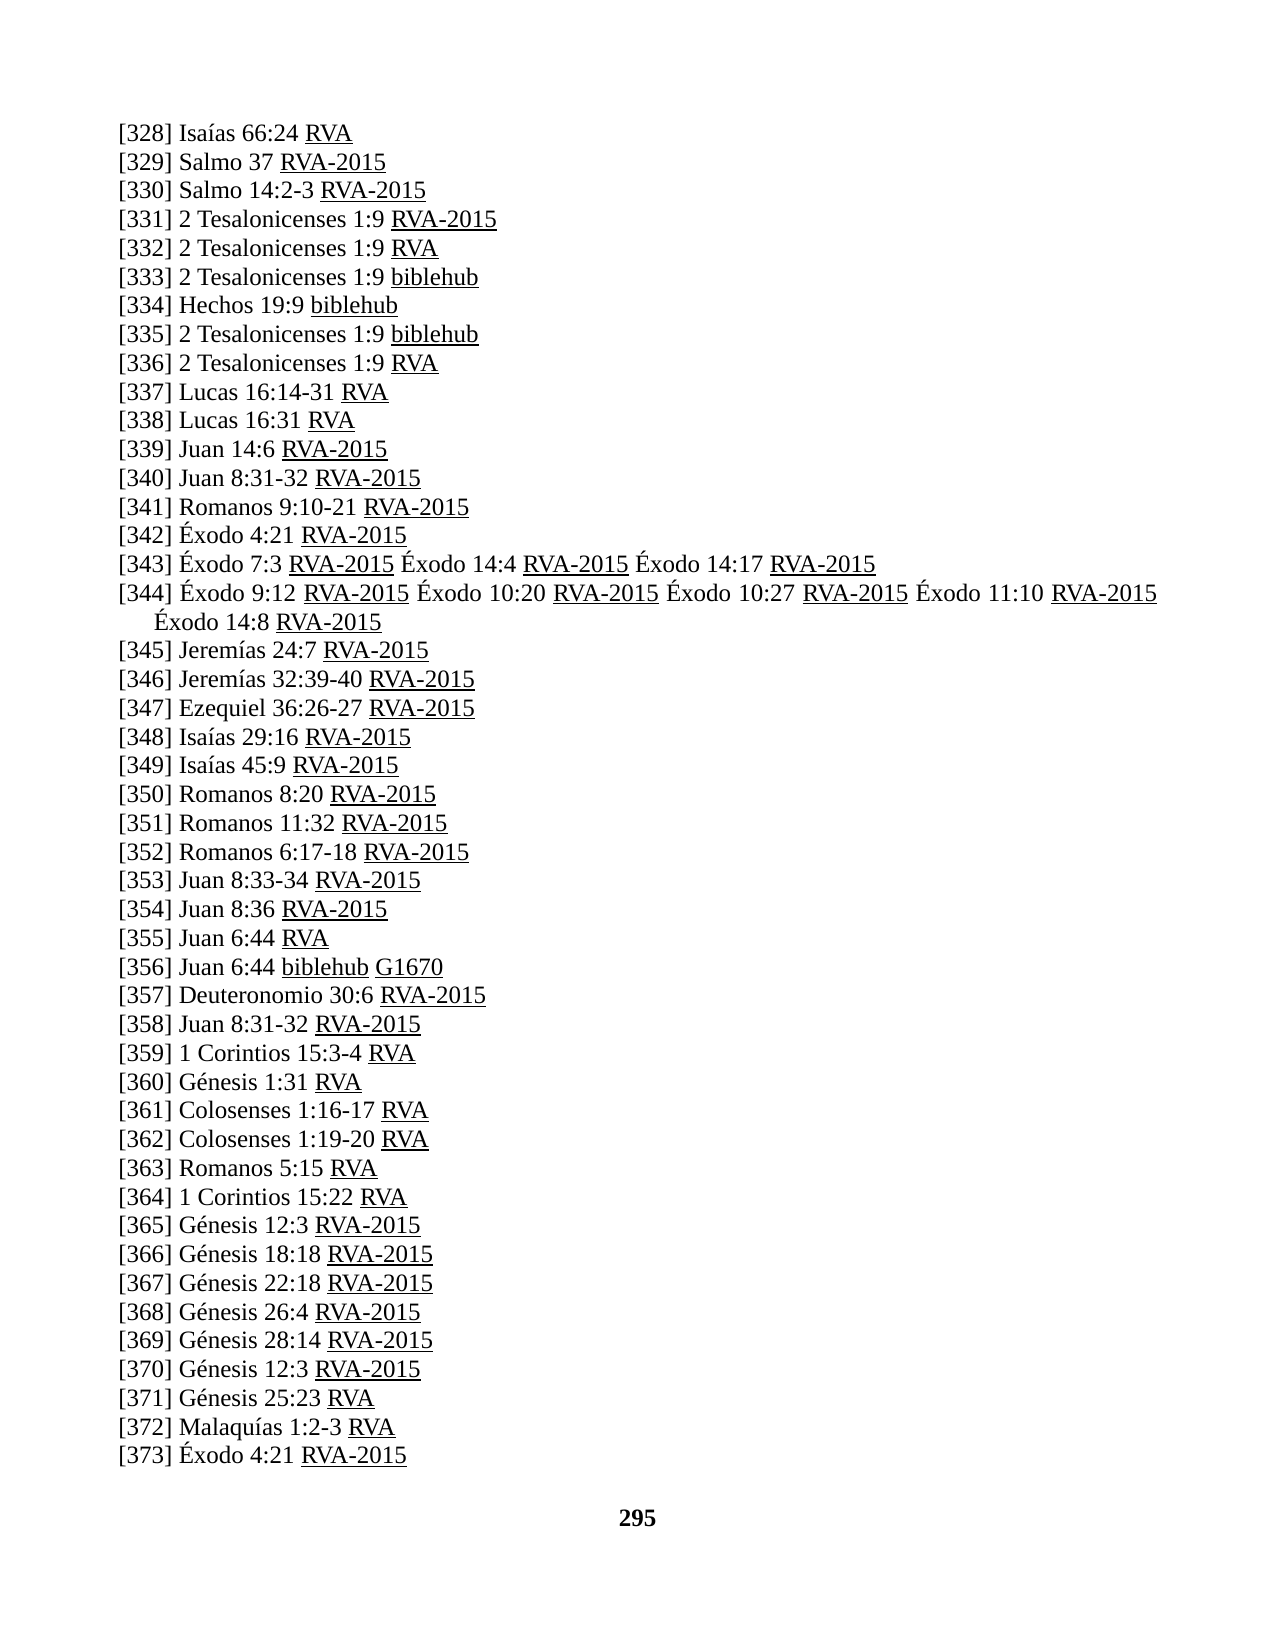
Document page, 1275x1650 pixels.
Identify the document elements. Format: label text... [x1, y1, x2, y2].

text Salmo 37 RVA-2015 [118, 147, 1157, 176]
text Malaquías 1:2-3 RVA [118, 1412, 1157, 1441]
text Juan 14:6 RVA-2015 [118, 434, 1157, 463]
text Isaías 45:9 RVA-2015 [118, 751, 1157, 779]
list Lucas 16:31 RVA [118, 406, 1157, 434]
text 2 Tesalonicenses 1:9 RVA [118, 233, 1157, 262]
text Deuteronomio 30:6 RVA-2015 [118, 981, 1157, 1009]
text 2 Tesalonicenses 1:9 RVA-2015 [118, 204, 1157, 233]
text Romanos 6:17-18 RVA-2015 [118, 837, 1157, 866]
text Éxodo 4:21 RVA-2015 [118, 521, 1157, 549]
text Juan 6:44 RVA [118, 923, 1157, 952]
text Génesis 12:3 RVA-2015 [118, 1211, 1157, 1239]
text Juan 8:33-34 RVA-2015 [118, 866, 1157, 894]
text Génesis 12:3 RVA-2015 [118, 1354, 1157, 1383]
text Éxodo 4:21 RVA-2015 [118, 1441, 1157, 1469]
text Éxodo 7:3 RVA-2015 Éxodo 14:4 RVA-2015 Éxodo 14:17 RVA-2015 [118, 549, 1157, 578]
text Romanos 9:10-21 RVA-2015 [118, 492, 1157, 521]
text Jeremías 24:7 RVA-2015 [118, 636, 1157, 664]
text Génesis 28:14 RVA-2015 [118, 1326, 1157, 1354]
text Juan 8:31-32 RVA-2015 [118, 1009, 1157, 1038]
text Jeremías 32:39-40 RVA-2015 [118, 664, 1157, 693]
text Colosenses 1:16-17 RVA [118, 1096, 1157, 1124]
text Romanos 11:32 RVA-2015 [118, 808, 1157, 837]
text Génesis 25:23 RVA [118, 1383, 1157, 1412]
text Romanos 5:15 RVA [118, 1153, 1157, 1182]
text Génesis 26:4 RVA-2015 [118, 1297, 1157, 1326]
text 2 Tesalonicenses 1:9 RVA [118, 348, 1157, 377]
text Isaías 29:16 RVA-2015 [118, 722, 1157, 751]
text Lucas 16:14-31 RVA [118, 377, 1157, 406]
text Juan 8:36 RVA-2015 [118, 894, 1157, 923]
text Hechos 19:9 biblehub [118, 291, 1157, 319]
text Génesis 1:31 RVA [118, 1067, 1157, 1096]
text Salmo 14:2-3 RVA-2015 [118, 176, 1157, 204]
text 1 Corintios 15:22 RVA [118, 1182, 1157, 1211]
text Romanos 8:20 RVA-2015 [118, 779, 1157, 808]
text Isaías 66:24 RVA [118, 118, 1157, 147]
text Colosenses 1:19-20 RVA [118, 1124, 1157, 1153]
text 2 Tesalonicenses 1:9 biblehub [118, 262, 1157, 291]
text 2 Tesalonicenses 1:9 biblehub [118, 319, 1157, 348]
text Génesis 22:18 RVA-2015 [118, 1268, 1157, 1297]
text Juan 8:31-32 RVA-2015 [118, 463, 1157, 492]
text Juan 6:44 biblehub G1670 [118, 952, 1157, 981]
text Ezequiel 36:26-27 RVA-2015 [118, 693, 1157, 722]
text 1 Corintios 15:3-4 RVA [118, 1038, 1157, 1067]
text Éxodo 9:12 RVA-2015 Éxodo 10:20 RVA-2015 Éxodo 10:27 RVA-2015 Éxodo 11:10 RVA-2015 Éxodo 14:8 RVA-2015 [118, 578, 1157, 636]
text Génesis 18:18 RVA-2015 [118, 1239, 1157, 1268]
